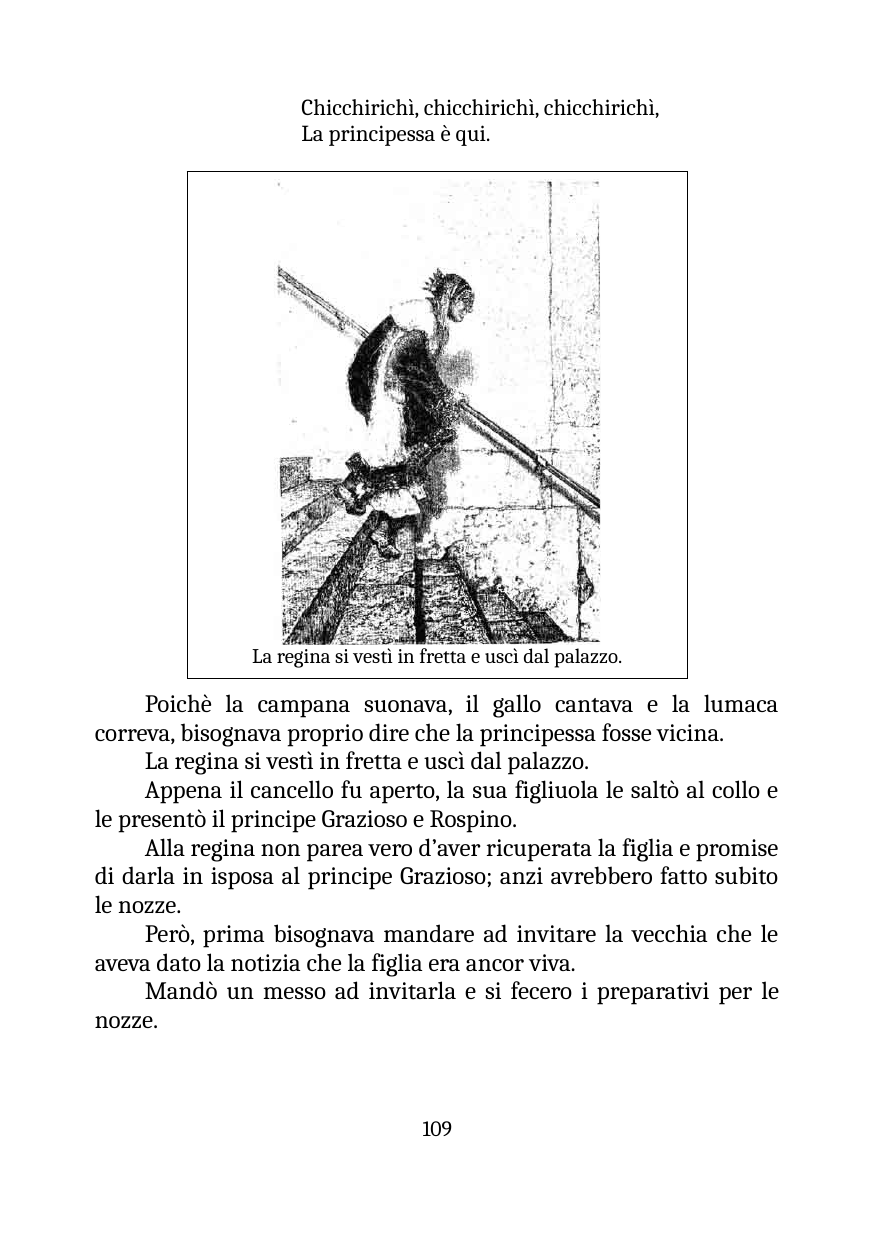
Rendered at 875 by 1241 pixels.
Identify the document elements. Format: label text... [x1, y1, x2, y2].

text Mandò un messo ad invitarla e si fecero i preparativi per le nozze. [94, 977, 779, 1035]
text Chicchirichì, chicchirichì, chicchirichì, La principessa è qui. [301, 94, 779, 147]
text Poichè la campana suonava, il gallo cantava e la lumaca correva, bisognava proprio dire che la principessa fosse vicina. [94, 159, 779, 747]
text Appena il cancello fu aperto, la sua figliuola le saltò al collo e le presentò il principe Grazioso e Rospino. [94, 776, 779, 833]
picture [273, 179, 601, 645]
text La regina si vestì in fretta e uscì dal palazzo. [94, 747, 779, 776]
text La regina si vestì in fretta e uscì dal palazzo. [196, 180, 678, 669]
text Però, prima bisognava mandare ad invitare la vecchia che le aveva dato la notizia che la figlia era ancor viva. [94, 920, 779, 977]
text Alla regina non parea vero d’aver ricuperata la figlia e promise di darla in isposa al principe Grazioso; anzi avrebbero fatto subito le nozze. [94, 833, 779, 920]
